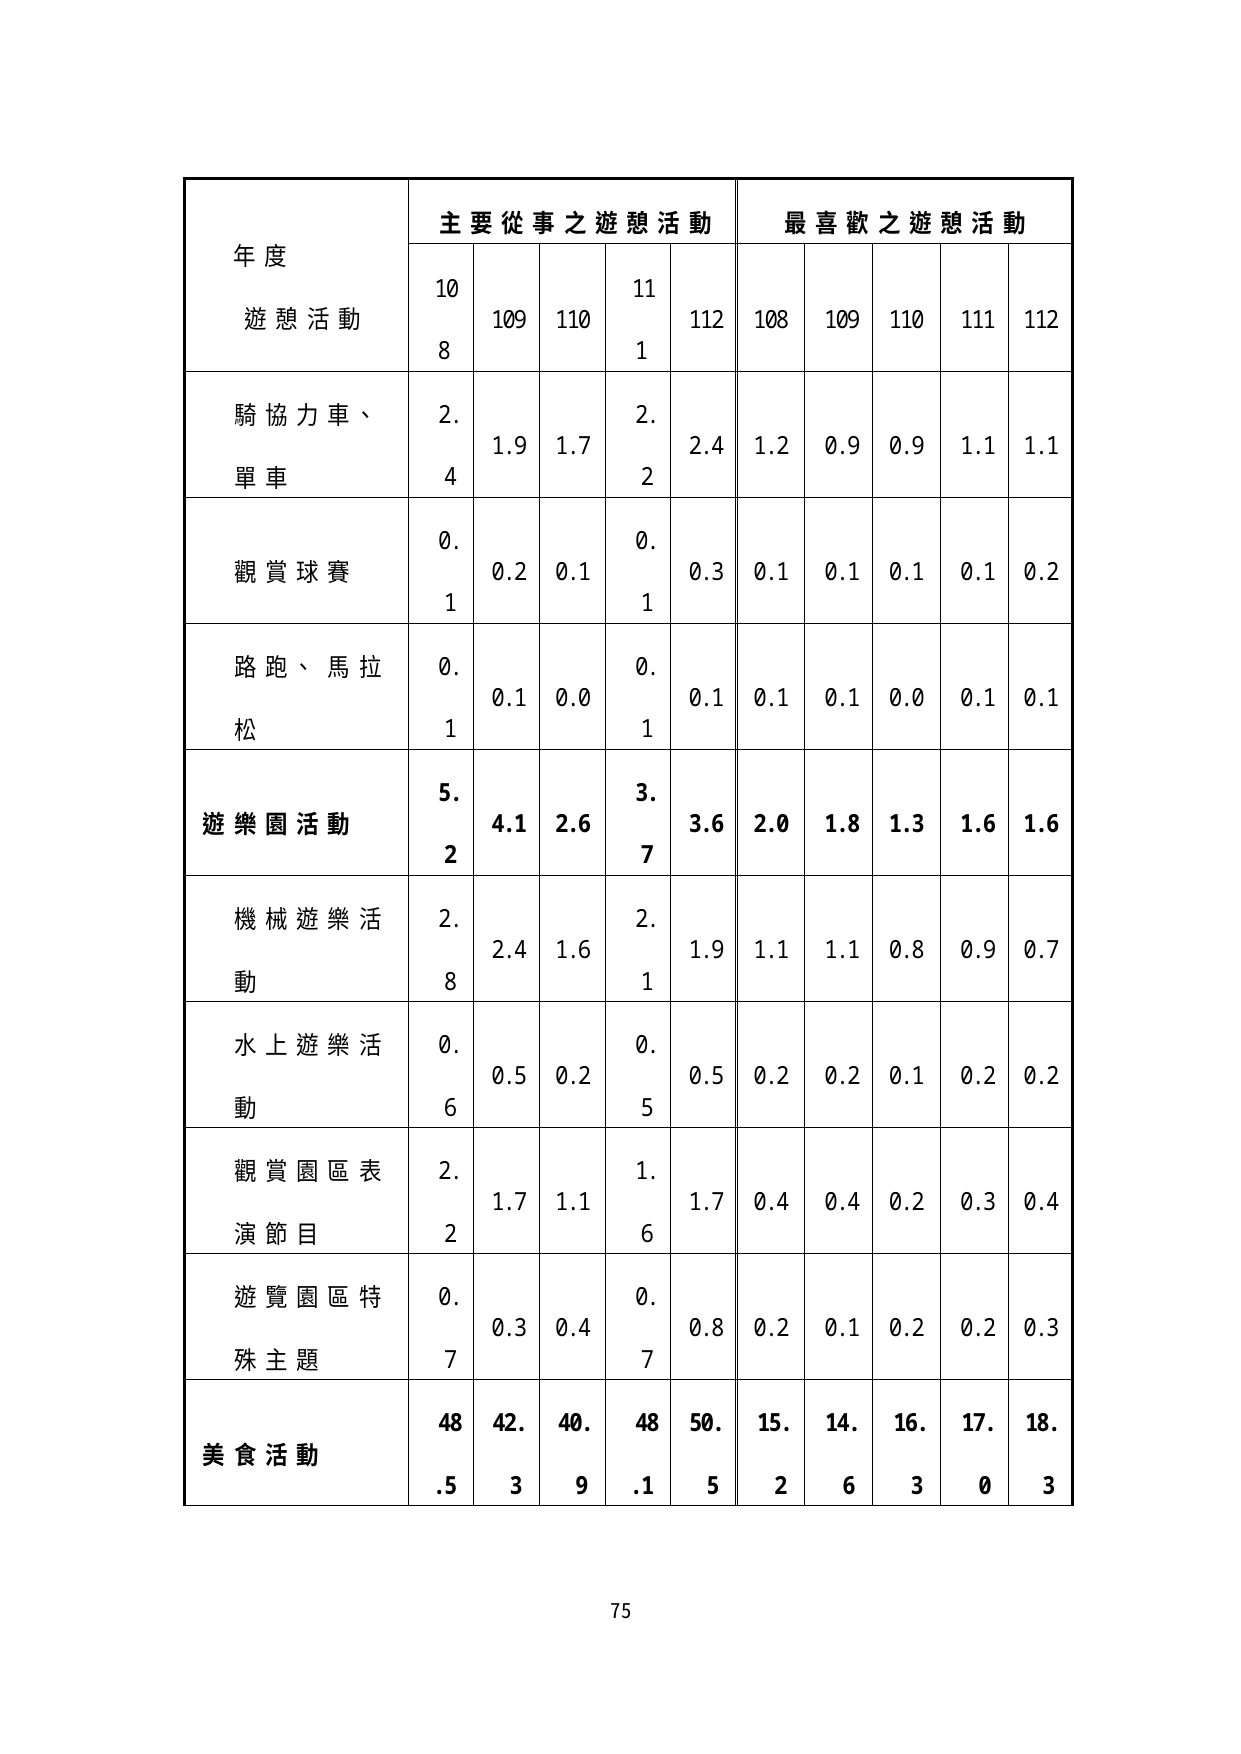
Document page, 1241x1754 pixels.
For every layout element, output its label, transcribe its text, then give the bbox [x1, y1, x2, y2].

table_cell 0.4 [805, 1128, 872, 1253]
table_cell 15.2 [738, 1380, 804, 1505]
table_cell 0.0 [873, 624, 940, 749]
table_cell 16.3 [873, 1380, 940, 1505]
table_cell 109 [805, 244, 872, 371]
table_cell 0.7 [409, 1254, 473, 1379]
table_cell 0.1 [805, 1254, 872, 1379]
table_cell 0.5 [606, 1002, 670, 1127]
table_cell 1.9 [474, 372, 539, 497]
table_cell 1.7 [671, 1128, 735, 1253]
table_cell 2.0 [738, 750, 804, 875]
table_cell 1.1 [805, 876, 872, 1001]
table_cell 0.2 [1009, 498, 1071, 623]
table_cell 108 [738, 244, 804, 371]
table_cell 遊樂園活動 [186, 750, 408, 875]
table_cell 111 [606, 244, 670, 371]
table_cell 0.4 [540, 1254, 605, 1379]
table_cell 1.6 [606, 1128, 670, 1253]
table_cell 遊覽園區特殊主題 [186, 1254, 408, 1379]
table_cell 機械遊樂活動 [186, 876, 408, 1001]
table_cell 1.7 [474, 1128, 539, 1253]
table_cell 1.7 [540, 372, 605, 497]
table_cell 1.1 [738, 876, 804, 1001]
table_cell 0.1 [805, 498, 872, 623]
table_cell 0.3 [941, 1128, 1008, 1253]
table_cell 0.1 [606, 498, 670, 623]
table_cell 0.2 [474, 498, 539, 623]
table_cell 1.6 [540, 876, 605, 1001]
table_cell 0.1 [409, 498, 473, 623]
table_cell 0.2 [873, 1128, 940, 1253]
table_header 最喜歡之遊憩活動 [738, 180, 1071, 243]
table_cell 0.2 [873, 1254, 940, 1379]
table_cell 42.3 [474, 1380, 539, 1505]
table_cell 觀賞園區表演節目 [186, 1128, 408, 1253]
table_cell 2.6 [540, 750, 605, 875]
table_cell 1.1 [941, 372, 1008, 497]
table_cell 1.1 [540, 1128, 605, 1253]
table_cell 騎協力車、單車 [186, 372, 408, 497]
table_cell 112 [671, 244, 735, 371]
table_cell 0.1 [873, 498, 940, 623]
table_cell 18.3 [1009, 1380, 1071, 1505]
table_cell 1.9 [671, 876, 735, 1001]
table_cell 1.2 [738, 372, 804, 497]
table_cell 14.6 [805, 1380, 872, 1505]
table_cell 2.1 [606, 876, 670, 1001]
table_cell 0.1 [409, 624, 473, 749]
table_cell 108 [409, 244, 473, 371]
table_cell 2.4 [409, 372, 473, 497]
table_cell 50.5 [671, 1380, 735, 1505]
table_cell 0.1 [873, 1002, 940, 1127]
table_cell 0.2 [941, 1254, 1008, 1379]
table_cell 40.9 [540, 1380, 605, 1505]
table_cell 0.0 [540, 624, 605, 749]
table_cell 0.8 [873, 876, 940, 1001]
table_cell 0.2 [1009, 1002, 1071, 1127]
table_cell 0.4 [1009, 1128, 1071, 1253]
table_cell 0.1 [738, 624, 804, 749]
table_cell 0.9 [941, 876, 1008, 1001]
table_cell 17.0 [941, 1380, 1008, 1505]
table_cell 0.7 [606, 1254, 670, 1379]
table_cell 0.1 [1009, 624, 1071, 749]
table_cell 0.6 [409, 1002, 473, 1127]
table_cell 0.1 [540, 498, 605, 623]
table_cell 111 [941, 244, 1008, 371]
table_cell 0.5 [474, 1002, 539, 1127]
table_cell 5.2 [409, 750, 473, 875]
table_cell 0.1 [606, 624, 670, 749]
table_cell 0.3 [1009, 1254, 1071, 1379]
table_cell 110 [873, 244, 940, 371]
table_cell 0.2 [738, 1254, 804, 1379]
table_cell 0.2 [941, 1002, 1008, 1127]
table_cell 0.1 [805, 624, 872, 749]
table_cell 3.7 [606, 750, 670, 875]
table_cell 1.1 [1009, 372, 1071, 497]
table_cell 1.6 [1009, 750, 1071, 875]
table_cell 4.1 [474, 750, 539, 875]
table_cell 3.6 [671, 750, 735, 875]
table_cell 109 [474, 244, 539, 371]
table_header 主要從事之遊憩活動 [409, 180, 735, 243]
table_cell 0.9 [805, 372, 872, 497]
table_cell 0.4 [738, 1128, 804, 1253]
table_cell 0.1 [671, 624, 735, 749]
table_cell 0.1 [941, 624, 1008, 749]
table_cell 2.8 [409, 876, 473, 1001]
table_cell 水上遊樂活動 [186, 1002, 408, 1127]
table_header 年度 遊憩活動 [186, 180, 408, 371]
table_cell 美食活動 [186, 1380, 408, 1505]
table_cell 48.1 [606, 1380, 670, 1505]
table_cell 0.3 [671, 498, 735, 623]
table_cell 0.9 [873, 372, 940, 497]
table_cell 112 [1009, 244, 1071, 371]
table_cell 0.1 [941, 498, 1008, 623]
table_cell 0.5 [671, 1002, 735, 1127]
table_cell 0.3 [474, 1254, 539, 1379]
table_cell 0.1 [738, 498, 804, 623]
table_cell 2.2 [606, 372, 670, 497]
table_cell 0.1 [474, 624, 539, 749]
table_cell 2.4 [671, 372, 735, 497]
table_cell 1.8 [805, 750, 872, 875]
table_cell 1.3 [873, 750, 940, 875]
table_cell 0.8 [671, 1254, 735, 1379]
table_cell 110 [540, 244, 605, 371]
table_cell 2.4 [474, 876, 539, 1001]
table_cell 路跑、馬拉松 [186, 624, 408, 749]
table_cell 0.2 [738, 1002, 804, 1127]
table_cell 觀賞球賽 [186, 498, 408, 623]
table_cell 1.6 [941, 750, 1008, 875]
table_cell 0.2 [540, 1002, 605, 1127]
table_cell 0.7 [1009, 876, 1071, 1001]
table_cell 0.2 [805, 1002, 872, 1127]
table_cell 2.2 [409, 1128, 473, 1253]
table_cell 48.5 [409, 1380, 473, 1505]
